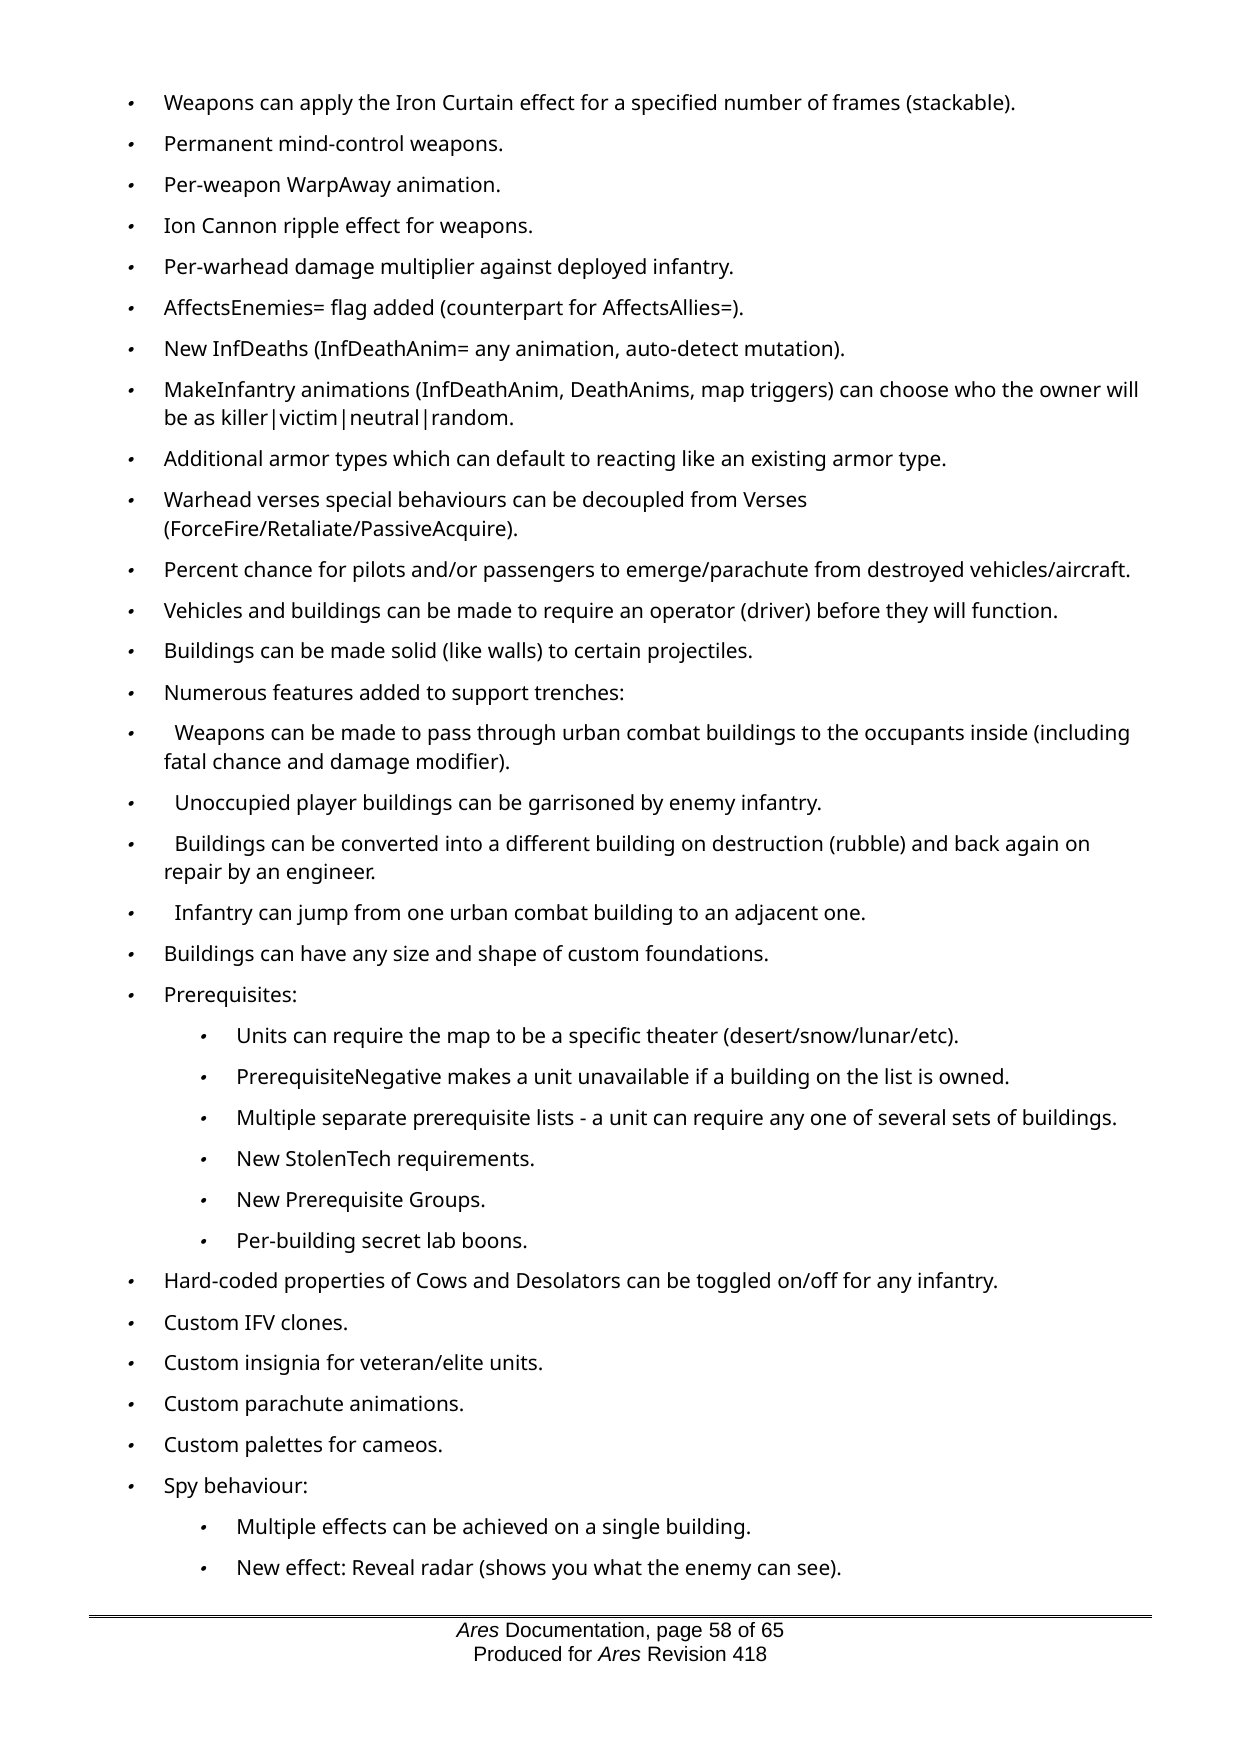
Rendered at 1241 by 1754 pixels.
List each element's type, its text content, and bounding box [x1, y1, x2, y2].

list MakeInfantry animations (InfDeathAnim, DeathAnims, map triggers) can choose who the owner will be as killer|victim|neutral|random. [126, 375, 1152, 432]
list Prerequisites: [126, 980, 1152, 1008]
list Infantry can jump from one urban combat building to an adjacent one. [126, 898, 1152, 927]
list Additional armor types which can default to reacting like an existing armor type. [126, 444, 1152, 473]
list Ion Cannon ripple effect for weapons. [126, 211, 1152, 240]
list Units can require the map to be a specific theater (desert/snow/lunar/etc). [199, 1021, 1152, 1049]
list Buildings can be made solid (like walls) to certain projectiles. [126, 637, 1152, 665]
list Warhead verses special behaviours can be decoupled from Verses (ForceFire/Retaliate/PassiveAcquire). [126, 485, 1152, 542]
list Weapons can be made to pass through urban combat buildings to the occupants inside (including fatal chance and damage modifier). [126, 718, 1152, 775]
list Custom palettes for cameos. [126, 1430, 1152, 1459]
list Permanent mind-control weapons. [126, 129, 1152, 158]
list Per-warhead damage multiplier against deployed infantry. [126, 252, 1152, 281]
list Custom parachute animations. [126, 1389, 1152, 1418]
list Weapons can apply the Iron Curtain effect for a specified number of frames (stackable). [126, 88, 1152, 117]
list Multiple effects can be achieved on a single building. [199, 1512, 1152, 1541]
list Custom insignia for veteran/elite units. [126, 1348, 1152, 1377]
list Per-building secret lab boons. [199, 1226, 1152, 1254]
list Multiple separate prerequisite lists - a unit can require any one of several sets of buildings. [199, 1103, 1152, 1131]
list Buildings can be converted into a different building on destruction (rubble) and back again on repair by an engineer. [126, 829, 1152, 886]
list New Prerequisite Groups. [199, 1185, 1152, 1213]
list Custom IFV clones. [126, 1308, 1152, 1336]
list Hard-coded properties of Cows and Desolators can be toggled on/off for any infantry. [126, 1267, 1152, 1295]
list Numerous features added to support trenches: [126, 678, 1152, 706]
list Percent chance for pilots and/or passengers to emerge/parachute from destroyed vehicles/aircraft. [126, 555, 1152, 583]
list PrerequisiteNegative makes a unit unavailable if a building on the list is owned. [199, 1062, 1152, 1090]
list Unoccupied player buildings can be garrisoned by enemy infantry. [126, 788, 1152, 816]
list New effect: Reveal radar (shows you what the enemy can see). [199, 1553, 1152, 1582]
list Per-weapon WarpAway animation. [126, 170, 1152, 199]
list Spy behaviour: [126, 1471, 1152, 1500]
list Buildings can have any size and shape of custom foundations. [126, 939, 1152, 968]
list AffectsEnemies= flag added (counterpart for AffectsAllies=). [126, 293, 1152, 322]
list New StolenTech requirements. [199, 1144, 1152, 1172]
list Vehicles and buildings can be made to require an operator (driver) before they will function. [126, 596, 1152, 624]
list New InfDeaths (InfDeathAnim= any animation, auto-detect mutation). [126, 334, 1152, 363]
